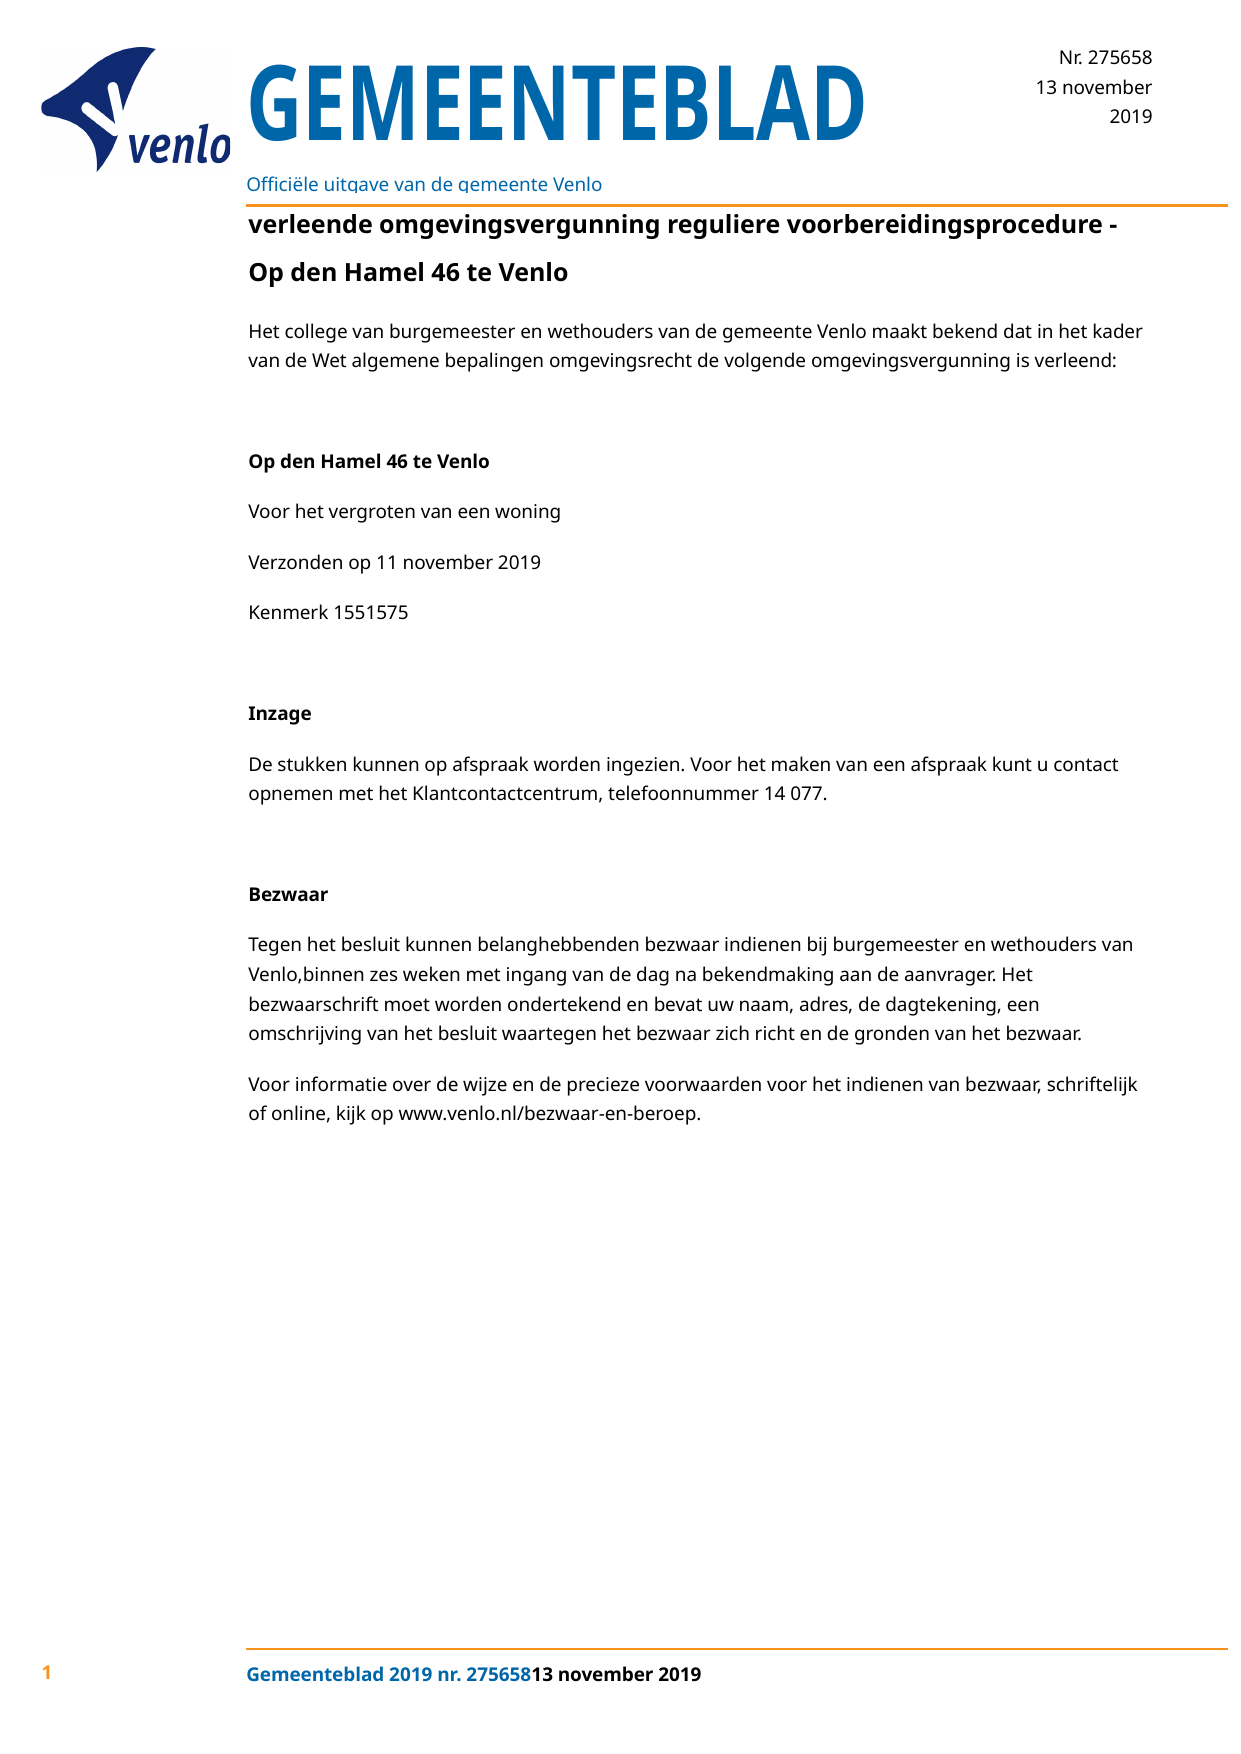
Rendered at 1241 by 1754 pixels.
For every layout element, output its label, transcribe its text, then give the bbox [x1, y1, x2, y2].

text De stukken kunnen op afspraak worden ingezien. Voor het maken van een afspraak kunt u contact opnemen met het Klantcontactcentrum, telefoonnummer 14 077. [248, 751, 1152, 806]
text Bezwaar [248, 881, 1152, 907]
picture [41, 47, 231, 172]
text Verzonden op 11 november 2019 [248, 549, 1152, 575]
text Inzage [248, 700, 1152, 726]
text Voor het vergroten van een woning [248, 499, 1152, 524]
text Kenmerk 1551575 [248, 599, 1152, 625]
text Voor informatie over de wijze en de precieze voorwaarden voor het indienen van bezwaar, schriftelijk of online, kijk op www.venlo.nl/bezwaar-en-beroep. [248, 1071, 1152, 1126]
text Tegen het besluit kunnen belanghebbenden bezwaar indienen bij burgemeester en wethouders van Venlo,binnen zes weken met ingang van de dag na bekendmaking aan de aanvrager. Het bezwaarschrift moet worden ondertekend en bevat uw naam, adres, de dagtekening, een omschrijving van het besluit waartegen het bezwaar zich richt en de gronden van het bezwaar. [248, 932, 1152, 1046]
text verleende omgevingsvergunning reguliere voorbereidingsprocedure - Op den Hamel 46 te Venlo [248, 207, 1152, 288]
text Het college van burgemeester en wethouders van de gemeente Venlo maakt bekend dat in het kader van de Wet algemene bepalingen omgevingsrecht de volgende omgevingsvergunning is verleend: [248, 318, 1152, 373]
text Op den Hamel 46 te Venlo [248, 448, 1152, 474]
